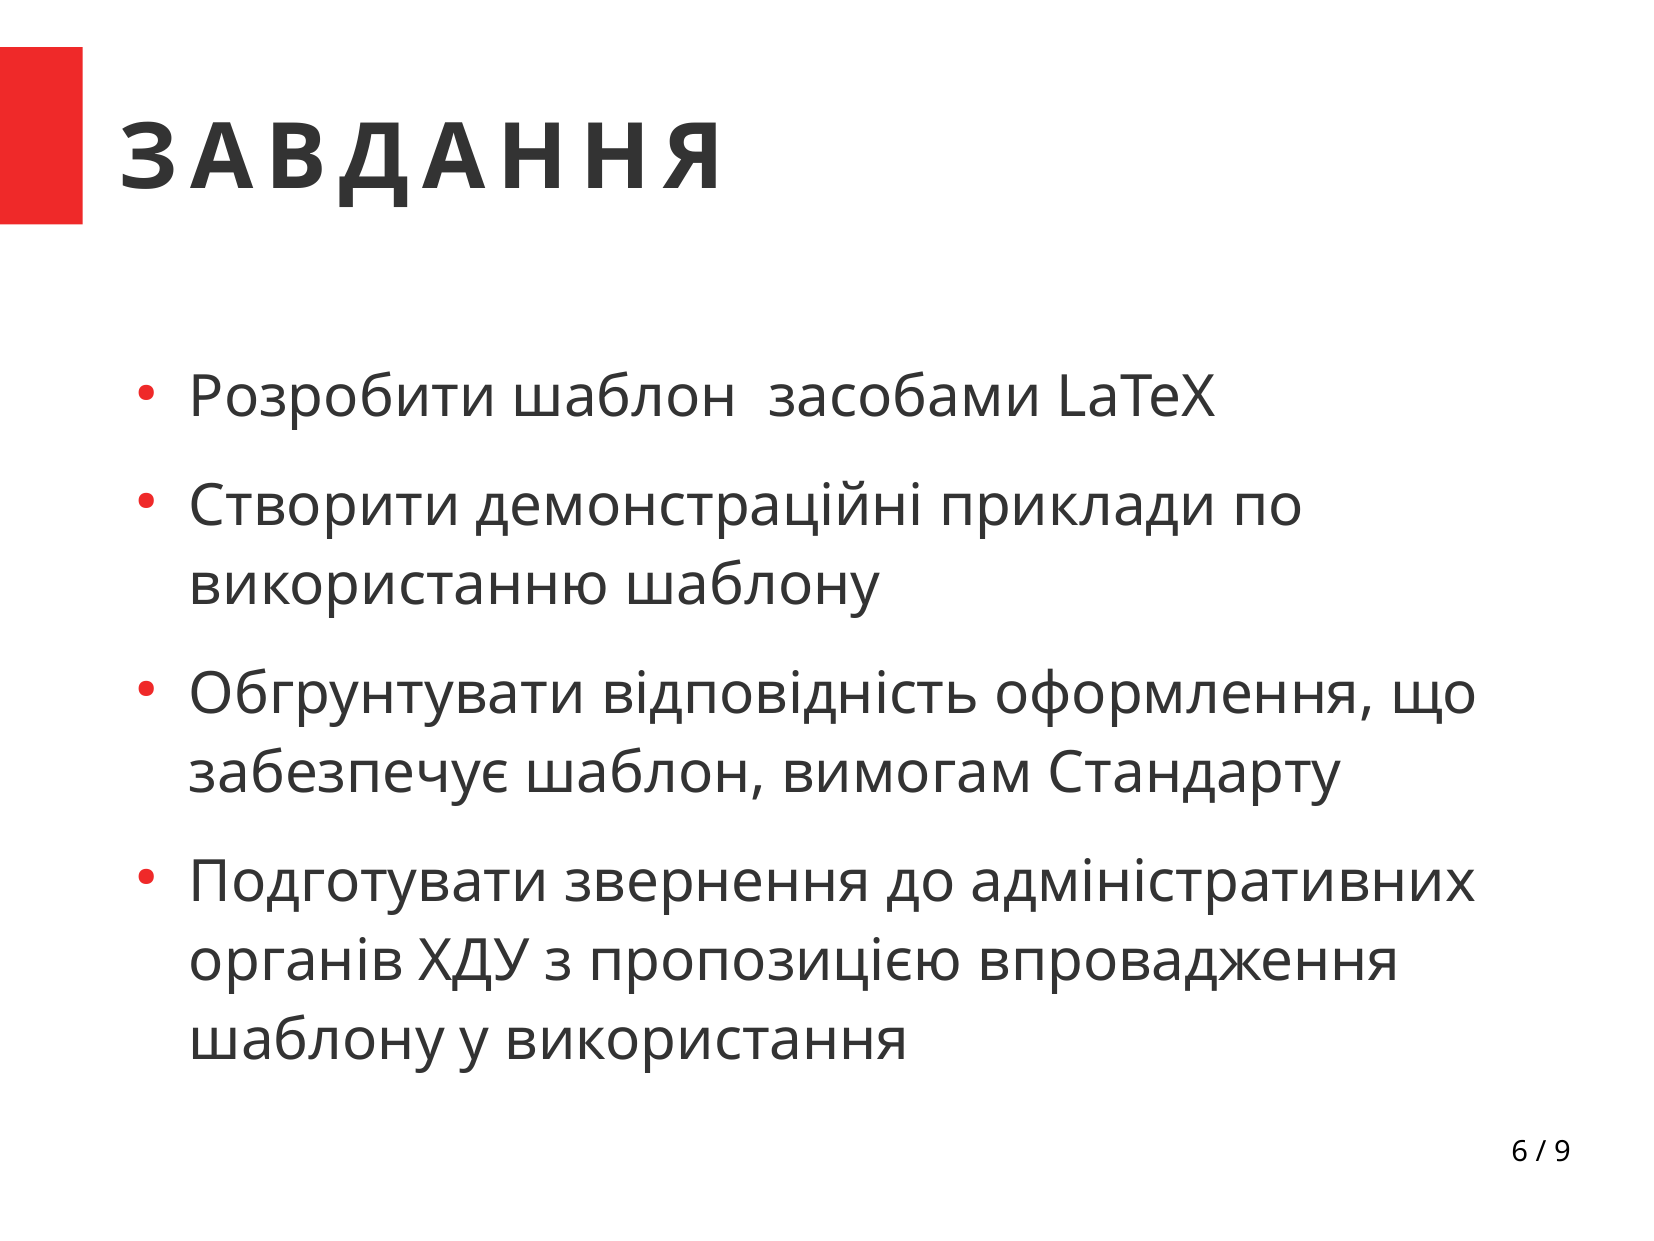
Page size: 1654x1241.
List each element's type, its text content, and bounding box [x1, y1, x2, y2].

list Розробити шаблон засобами LaTeX Створити демонстраційні приклади по використанню шаблону Обгрунтувати відповідність оформлення, що забезпечує шаблон, вимогам Стандарту Подготувати звернення до адміністративних органів ХДУ з пропозицією впровадження шаблону у використання [118, 354, 1571, 1074]
title Завдання [118, 49, 1571, 257]
